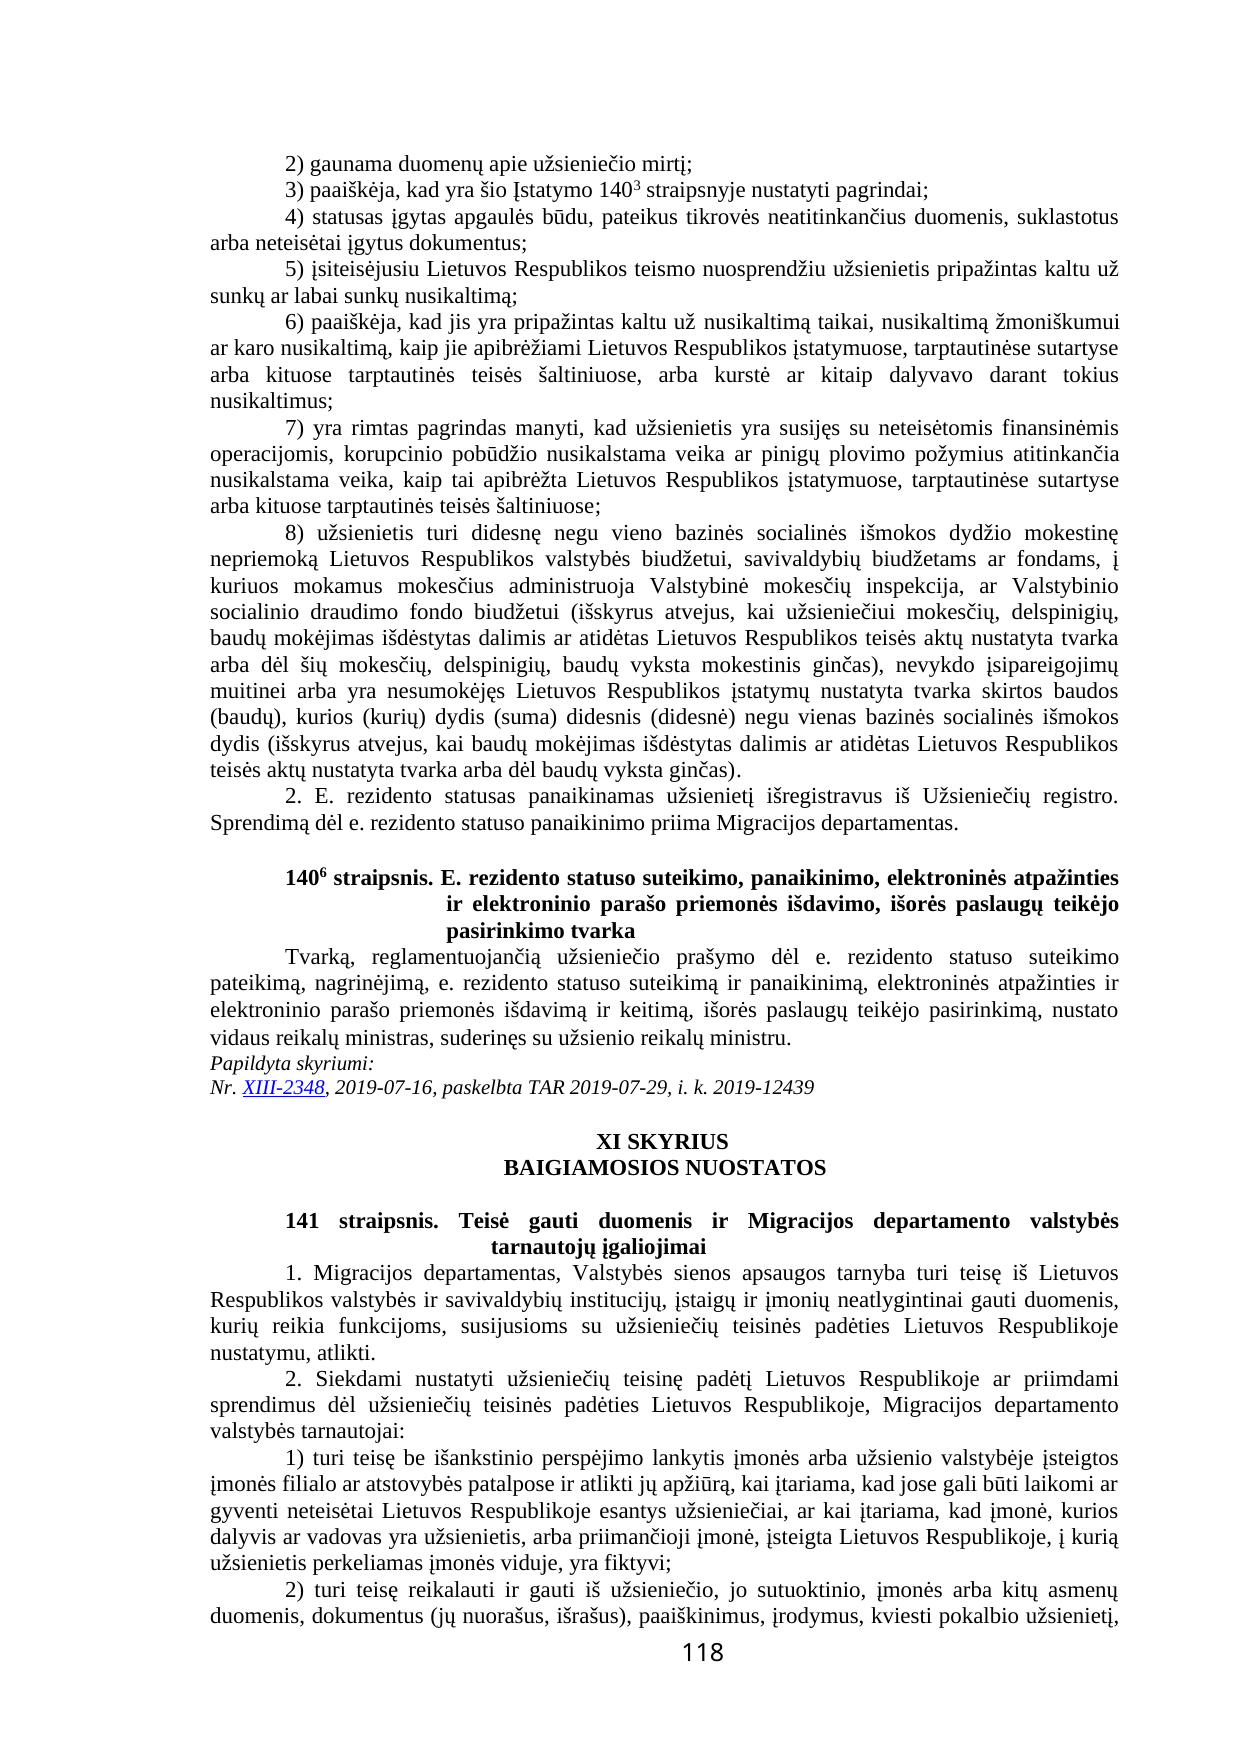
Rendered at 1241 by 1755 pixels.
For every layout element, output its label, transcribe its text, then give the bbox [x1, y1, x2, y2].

text 8) užsienietis turi didesnę negu vieno bazinės socialinės išmokos dydžio mokestinę nepriemoką Lietuvos Respublikos valstybės biudžetui, savivaldybių biudžetams ar fondams, į kuriuos mokamus mokesčius administruoja Valstybinė mokesčių inspekcija, ar Valstybinio socialinio draudimo fondo biudžetui (išskyrus atvejus, kai užsieniečiui mokesčių, delspinigių, baudų mokėjimas išdėstytas dalimis ar atidėtas Lietuvos Respublikos teisės aktų nustatyta tvarka arba dėl šių mokesčių, delspinigių, baudų vyksta mokestinis ginčas), nevykdo įsipareigojimų muitinei arba yra nesumokėjęs Lietuvos Respublikos įstatymų nustatyta tvarka skirtos baudos (baudų), kurios (kurių) dydis (suma) didesnis (didesnė) negu vienas bazinės socialinės išmokos dydis (išskyrus atvejus, kai baudų mokėjimas išdėstytas dalimis ar atidėtas Lietuvos Respublikos teisės aktų nustatyta tvarka arba dėl baudų vyksta ginčas). [210, 519, 1120, 782]
text 2. Siekdami nustatyti užsieniečių teisinę padėtį Lietuvos Respublikoje ar priimdami sprendimus dėl užsieniečių teisinės padėties Lietuvos Respublikoje, Migracijos departamento valstybės tarnautojai: [210, 1365, 1120, 1444]
text 2. E. rezidento statusas panaikinamas užsienietį išregistravus iš Užsieniečių registro. Sprendimą dėl e. rezidento statuso panaikinimo priima Migracijos departamentas. [210, 782, 1120, 835]
text 1) turi teisę be išankstinio perspėjimo lankytis įmonės arba užsienio valstybėje įsteigtos įmonės filialo ar atstovybės patalpose ir atlikti jų apžiūrą, kai įtariama, kad jose gali būti laikomi ar gyventi neteisėtai Lietuvos Respublikoje esantys užsieniečiai, ar kai įtariama, kad įmonė, kurios dalyvis ar vadovas yra užsienietis, arba priimančioji įmonė, įsteigta Lietuvos Respublikoje, į kurią užsienietis perkeliamas įmonės viduje, yra fiktyvi; [210, 1444, 1120, 1576]
text BAIGIAMOSIOS NUOSTATOS [210, 1154, 1120, 1180]
text 1406 straipsnis. E. rezidento statuso suteikimo, panaikinimo, elektroninės atpažinties ir elektroninio parašo priemonės išdavimo, išorės paslaugų teikėjo pasirinkimo tvarka [285, 864, 1120, 943]
text Nr. XIII-2348, 2019-07-16, paskelbta TAR 2019-07-29, i. k. 2019-12439 [210, 1075, 1120, 1099]
text 2) gaunama duomenų apie užsieniečio mirtį; [210, 150, 1120, 176]
text 1. Migracijos departamentas, Valstybės sienos apsaugos tarnyba turi teisę iš Lietuvos Respublikos valstybės ir savivaldybių institucijų, įstaigų ir įmonių neatlygintinai gauti duomenis, kurių reikia funkcijoms, susijusioms su užsieniečių teisinės padėties Lietuvos Respublikoje nustatymu, atlikti. [210, 1259, 1120, 1365]
text 3) paaiškėja, kad yra šio Įstatymo 1403 straipsnyje nustatyti pagrindai; [210, 176, 1120, 203]
text 141 straipsnis. Teisė gauti duomenis ir Migracijos departamento valstybės tarnautojų įgaliojimai [285, 1207, 1120, 1259]
text Tvarką, reglamentuojančią užsieniečio prašymo dėl e. rezidento statuso suteikimo pateikimą, nagrinėjimą, e. rezidento statuso suteikimą ir panaikinimą, elektroninės atpažinties ir elektroninio parašo priemonės išdavimą ir keitimą, išorės paslaugų teikėjo pasirinkimą, nustato vidaus reikalų ministras, suderinęs su užsienio reikalų ministru. [210, 943, 1120, 1051]
text XI SKYRIUS [210, 1128, 1120, 1154]
text 4) statusas įgytas apgaulės būdu, pateikus tikrovės neatitinkančius duomenis, suklastotus arba neteisėtai įgytus dokumentus; [210, 203, 1120, 255]
text 7) yra rimtas pagrindas manyti, kad užsienietis yra susijęs su neteisėtomis finansinėmis operacijomis, korupcinio pobūdžio nusikalstama veika ar pinigų plovimo požymius atitinkančia nusikalstama veika, kaip tai apibrėžta Lietuvos Respublikos įstatymuose, tarptautinėse sutartyse arba kituose tarptautinės teisės šaltiniuose; [210, 413, 1120, 519]
text 5) įsiteisėjusiu Lietuvos Respublikos teismo nuosprendžiu užsienietis pripažintas kaltu už sunkų ar labai sunkų nusikaltimą; [210, 255, 1120, 308]
text 6) paaiškėja, kad jis yra pripažintas kaltu už nusikaltimą taikai, nusikaltimą žmoniškumui ar karo nusikaltimą, kaip jie apibrėžiami Lietuvos Respublikos įstatymuose, tarptautinėse sutartyse arba kituose tarptautinės teisės šaltiniuose, arba kurstė ar kitaip dalyvavo darant tokius nusikaltimus; [210, 308, 1120, 413]
text Papildyta skyriumi: [210, 1051, 1120, 1075]
text 2) turi teisę reikalauti ir gauti iš užsieniečio, jo sutuoktinio, įmonės arba kitų asmenų duomenis, dokumentus (jų nuorašus, išrašus), paaiškinimus, įrodymus, kviesti pokalbio užsienietį, [210, 1576, 1120, 1628]
